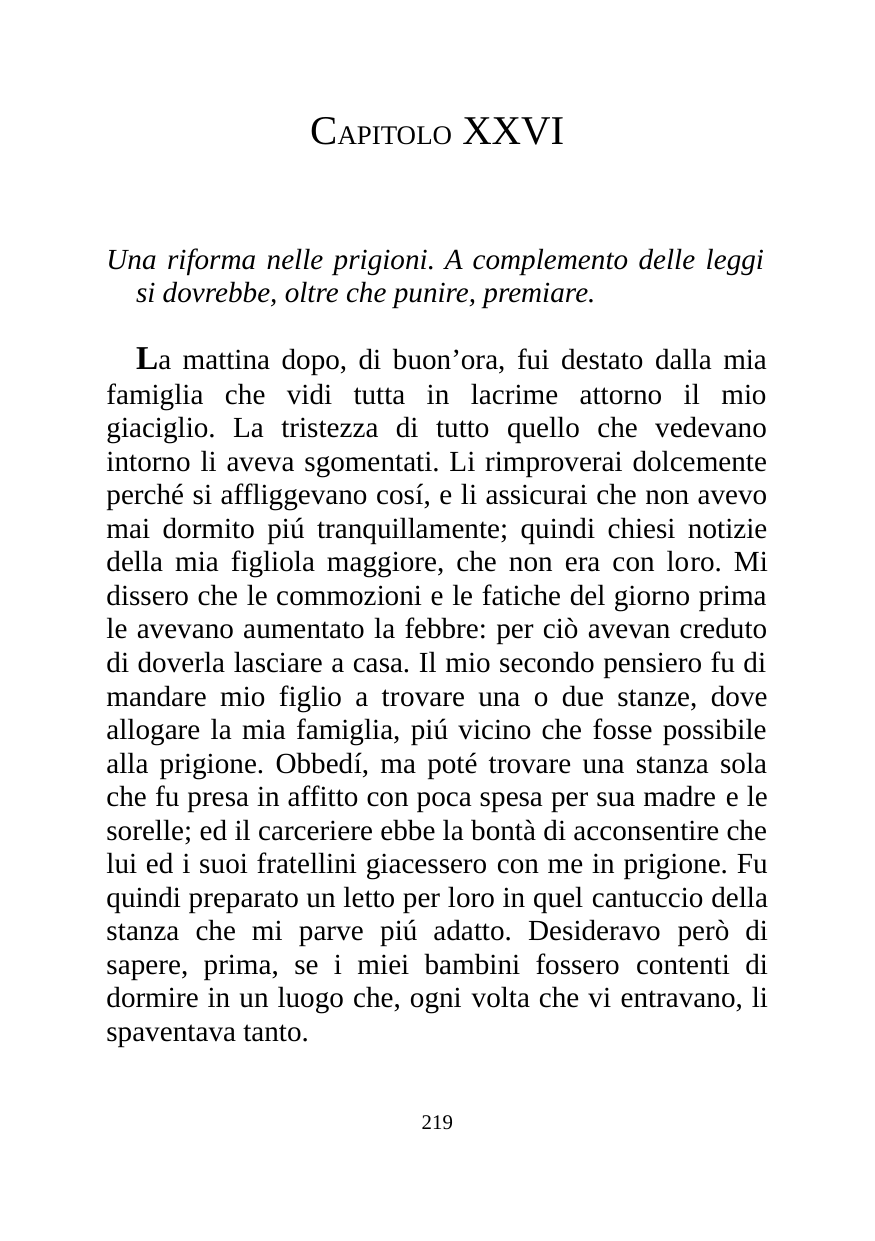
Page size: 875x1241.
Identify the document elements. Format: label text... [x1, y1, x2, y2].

text La mattina dopo, di buon’ora, fui destato dalla mia famiglia che vidi tutta in lacrime attorno il mio giaciglio. La tristezza di tutto quello che vedevano intorno li aveva sgomentati. Li rimproverai dolcemente perché si affliggevano cosí, e li assicurai che non avevo mai dormito piú tranquillamente; quindi chiesi notizie della mia figliola maggiore, che non era con loro. Mi dissero che le commozioni e le fatiche del giorno prima le avevano aumentato la febbre: per ciò avevan creduto di doverla lasciare a casa. Il mio secondo pensiero fu di mandare mio figlio a trovare una o due stanze, dove allogare la mia famiglia, piú vicino che fosse possibile alla prigione. Obbedí, ma poté trovare una stanza sola che fu presa in affitto con poca spesa per sua madre e le sorelle; ed il carceriere ebbe la bontà di acconsentire che lui ed i suoi fratellini giacessero con me in prigione. Fu quindi preparato un letto per loro in quel cantuccio della stanza che mi parve piú adatto. Desideravo però di sapere, prima, se i miei bambini fossero contenti di dormire in un luogo che, ogni volta che vi entravano, li spaventava tanto. [106, 338, 768, 1048]
subtitle Capitolo XXVI [106, 106, 768, 153]
subtitle Una riforma nelle prigioni. A complemento delle leggi si dovrebbe, oltre che punire, premiare. [106, 242, 768, 309]
